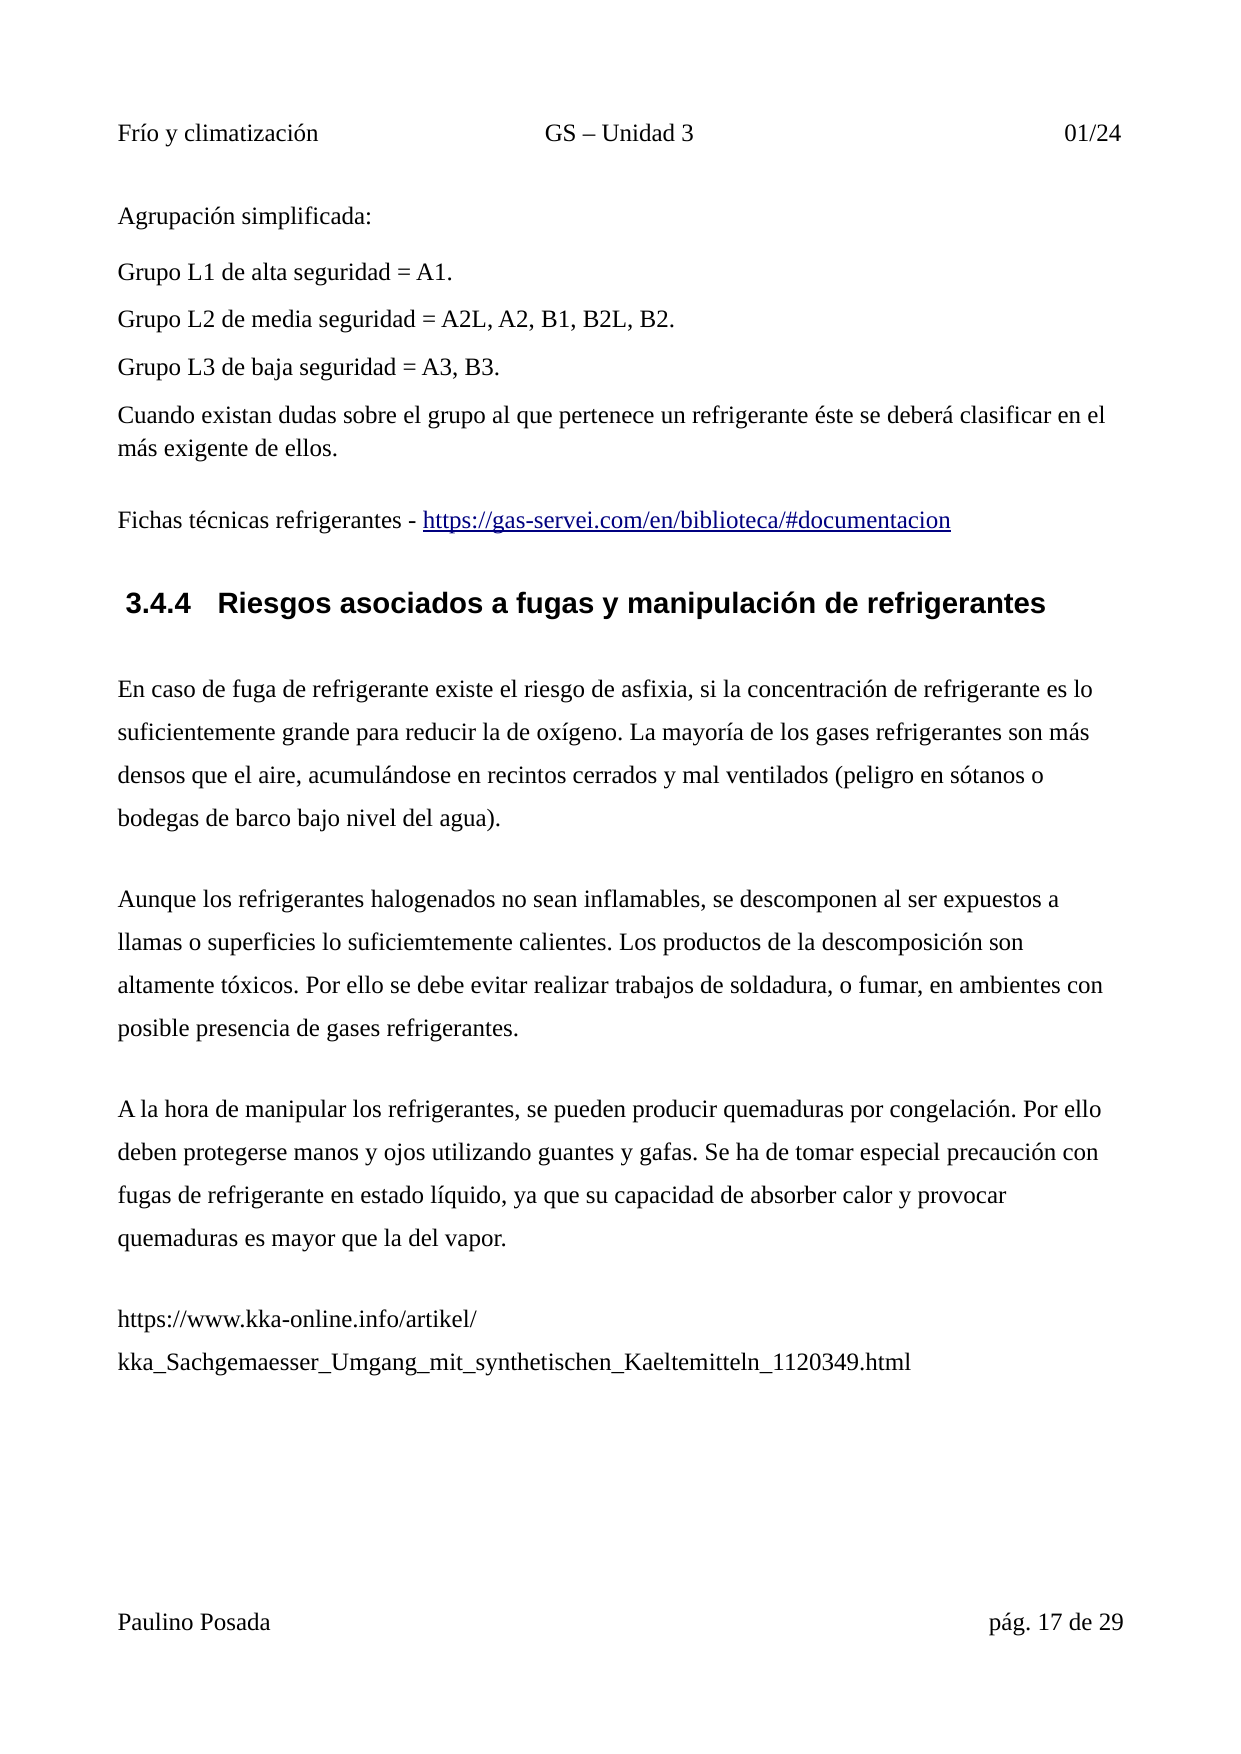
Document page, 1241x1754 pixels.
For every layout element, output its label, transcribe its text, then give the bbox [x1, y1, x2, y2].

text Aunque los refrigerantes halogenados no sean inflamables, se descomponen al ser expuestos a llamas o superficies lo suficiemtemente calientes. Los productos de la descomposición son altamente tóxicos. Por ello se debe evitar realizar trabajos de soldadura, o fumar, en ambientes con posible presencia de gases refrigerantes. [117, 884, 1123, 1042]
text Grupo L3 de baja seguridad = A3, B3. [117, 352, 1123, 381]
text A la hora de manipular los refrigerantes, se pueden producir quemaduras por congelación. Por ello deben protegerse manos y ojos utilizando guantes y gafas. Se ha de tomar especial precaución con fugas de refrigerante en estado líquido, ya que su capacidad de absorber calor y provocar quemaduras es mayor que la del vapor. [117, 1094, 1123, 1252]
text https://www.kka-online.info/artikel/kka_Sachgemaesser_Umgang_mit_synthetischen_Kaeltemitteln_1120349.html [117, 1304, 1123, 1376]
text Grupo L1 de alta seguridad = A1. [117, 257, 1123, 286]
subtitle Riesgos asociados a fugas y manipulación de refrigerantes [117, 586, 1123, 620]
text Fichas técnicas refrigerantes - https://gas-servei.com/en/biblioteca/#documentacion [117, 505, 1123, 534]
text Agrupación simplificada: [117, 201, 1123, 230]
text Grupo L2 de media seguridad = A2L, A2, B1, B2L, B2. [117, 304, 1123, 333]
text Cuando existan dudas sobre el grupo al que pertenece un refrigerante éste se deberá clasificar en el más exigente de ellos. [117, 400, 1123, 462]
text En caso de fuga de refrigerante existe el riesgo de asfixia, si la concentración de refrigerante es lo suficientemente grande para reducir la de oxígeno. La mayoría de los gases refrigerantes son más densos que el aire, acumulándose en recintos cerrados y mal ventilados (peligro en sótanos o bodegas de barco bajo nivel del agua). [117, 674, 1123, 832]
